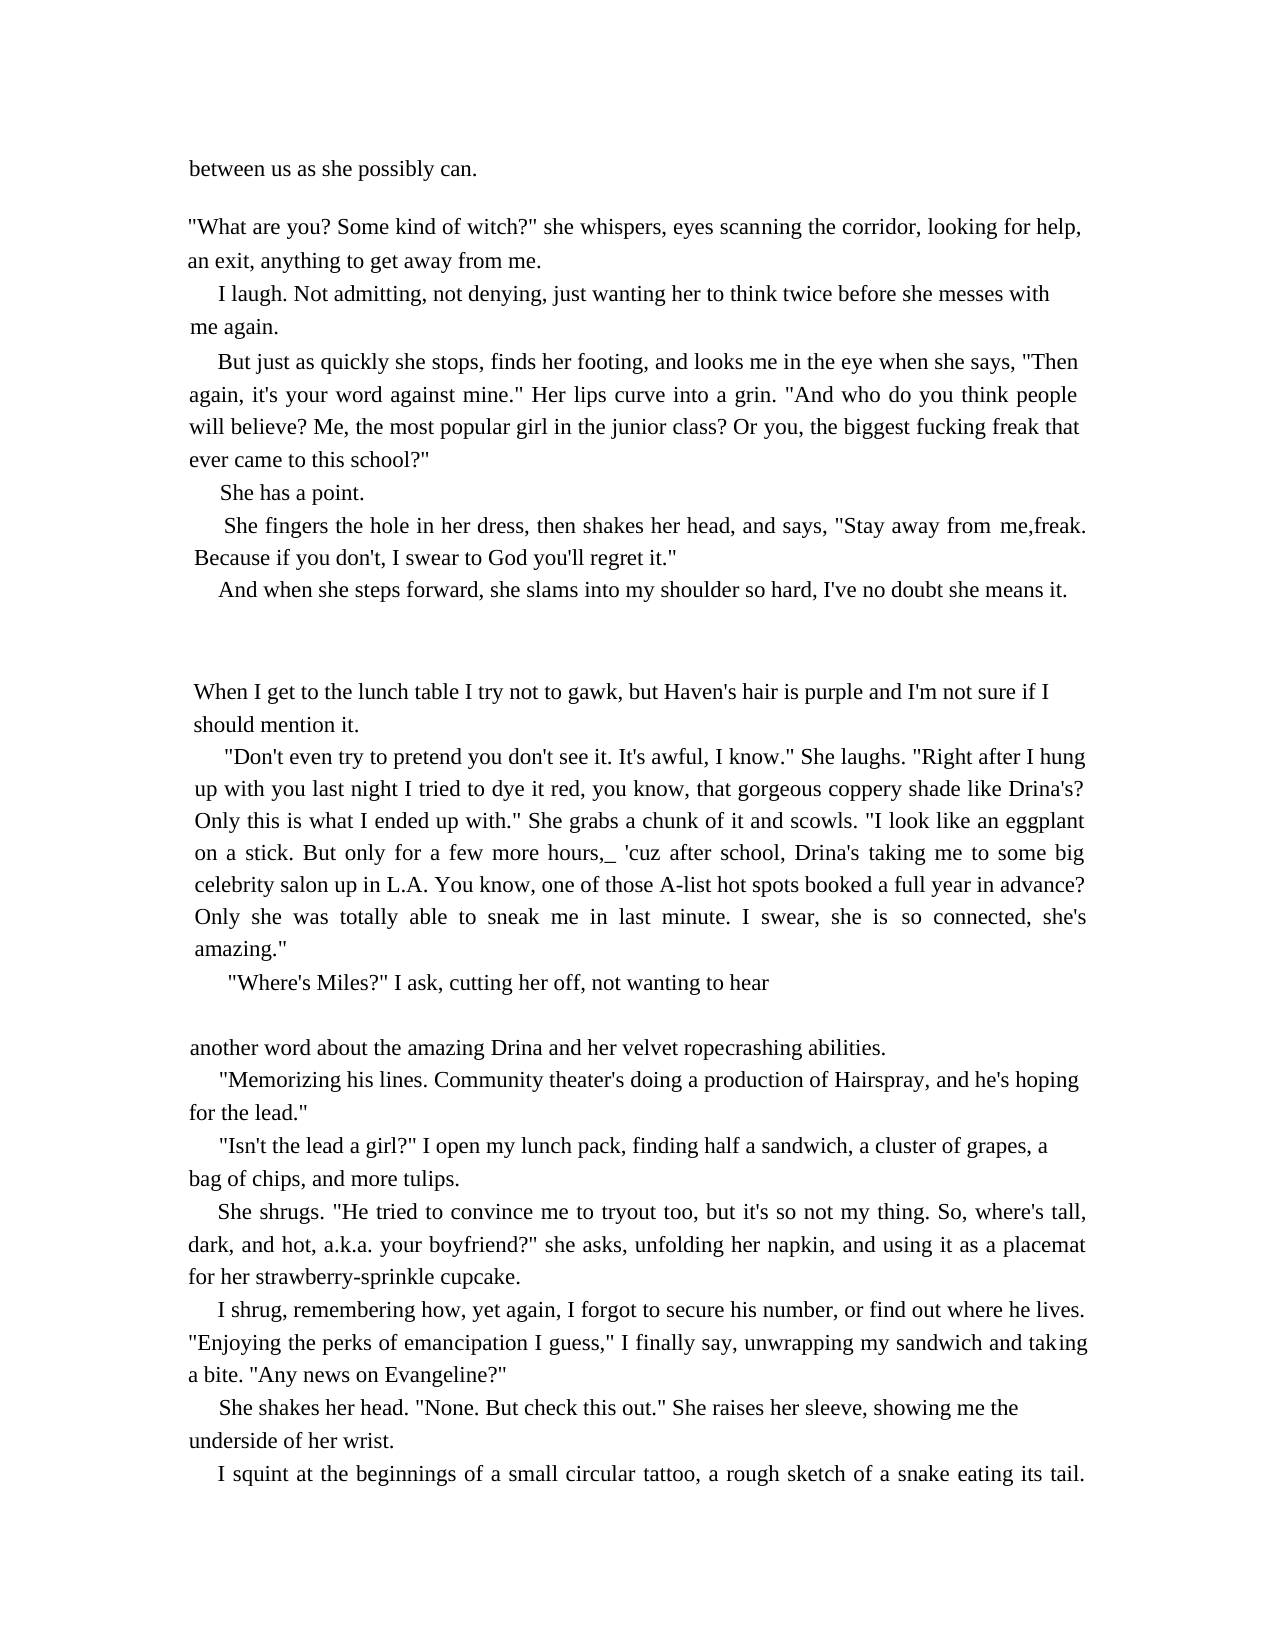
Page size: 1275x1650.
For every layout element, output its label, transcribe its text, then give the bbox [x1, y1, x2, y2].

text She shakes her head. "None. But check this out." She raises her sleeve, showing me the underside of her wrist. [188, 1389, 1087, 1455]
text I laugh. Not admitting, not denying, just wanting her to think twice before she messes with me again. [190, 275, 1083, 341]
text I shrug, remembering how, yet again, I forgot to secure his number, or find out where he lives. "Enjoying the perks of eman­cipation I guess," I finally say, unwrapping my sandwich and tak­ing a bite. ''Any news on Evangeline?" [188, 1292, 1087, 1389]
text "What are you? Some kind of witch?" she whispers, eyes scan­ning the corridor, looking for help, an exit, anything to get away from me. [187, 207, 1082, 275]
text between us as she possibly can. [189, 150, 1080, 182]
text "Memorizing his lines. Community theater's doing a produc­tion of Hairspray, and he's hoping for the lead." [188, 1062, 1087, 1127]
text And when she steps forward, she slams into my shoulder so hard, I've no doubt she means it. [190, 572, 1083, 604]
text "Isn't the lead a girl?" I open my lunch pack, finding half a sandwich, a cluster of grapes, a bag of chips, and more tulips. [188, 1127, 1087, 1193]
text "Don't even try to pretend you don't see it. It's awful, I know." She laughs. "Right after I hung up with you last night I tried to dye it red, you know, that gorgeous coppery shade like Drina's? Only this is what I ended up with." She grabs a chunk of it and scowls. "I look like an eggplant on a stick. But only for a few more hours,_ 'cuz after school, Drina's taking me to some big celebrity salon up in L.A. You know, one of those A-list hot spots booked a full year in advance? Only she was totally able to sneak me in last minute. I swear, she is so connected, she's amazing." [194, 739, 1087, 963]
text I squint at the beginnings of a small circular tattoo, a rough sketch of a snake eating its tail. [188, 1455, 1087, 1488]
text When I get to the lunch table I try not to gawk, but Haven's hair is purple and I'm not sure if I should mention it. [193, 673, 1086, 739]
text She has a point. [219, 474, 1087, 508]
text another word about the amazing Drina and her velvet rope­crashing abilities. [189, 1029, 1087, 1062]
text She shrugs. "He tried to convince me to tryout too, but it's so not my thing. So, where's tall, dark, and hot, a.k.a. your boyfriend?" she asks, unfolding her napkin, and using it as a placemat for her strawberry-sprinkle cupcake. [188, 1194, 1087, 1291]
text But just as quickly she stops, finds her footing, and looks me in the eye when she says, "Then again, it's your word against mine." Her lips curve into a grin. "And who do you think people will be­lieve? Me, the most popular girl in the junior class? Or you, the biggest fucking freak that ever came to this school?" [189, 344, 1079, 474]
text She fingers the hole in her dress, then shakes her head, and says, "Stay away from me,freak. Because if you don't, I swear to God you'll regret it." [194, 508, 1087, 572]
text "Where's Miles?" I ask, cutting her off, not wanting to hear [227, 963, 1087, 997]
